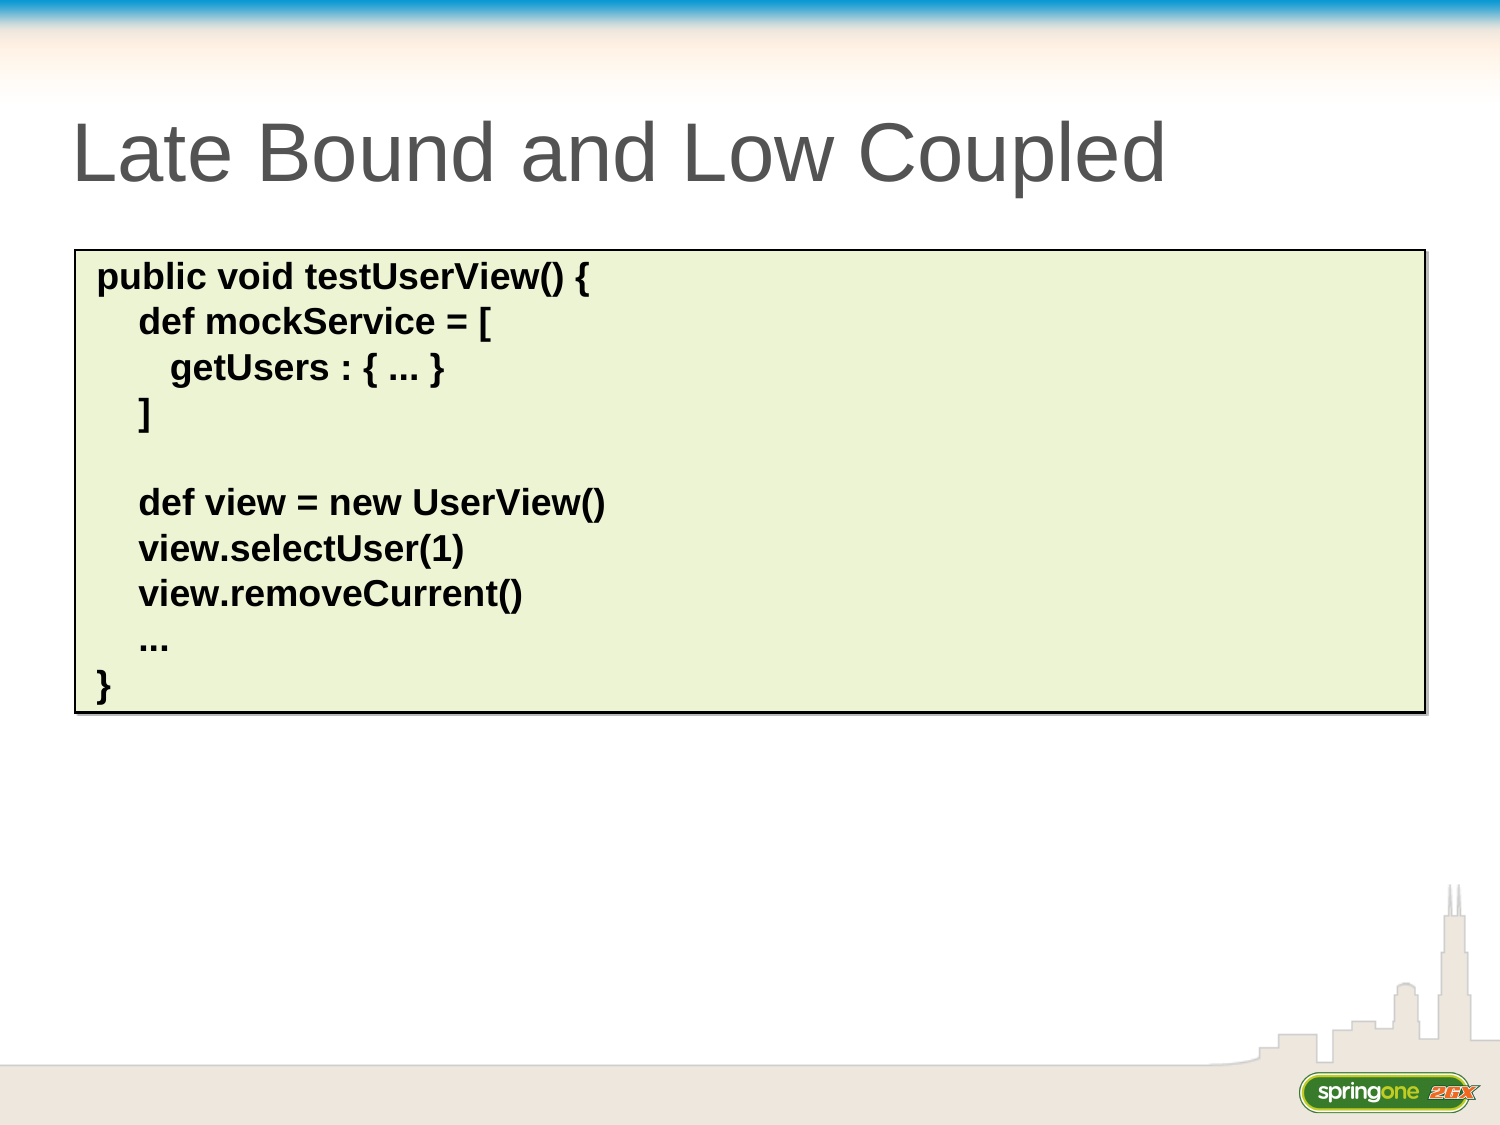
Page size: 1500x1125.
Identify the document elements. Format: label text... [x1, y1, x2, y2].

text_box public void testUserView() { def mockService = [ getUsers : { ... } ] def view = new UserView() view.selectUser(1) view.removeCurrent() ... } [75, 249, 1426, 713]
title Late Bound and Low Coupled [56, 66, 1438, 230]
picture [0, 3, 1500, 1125]
